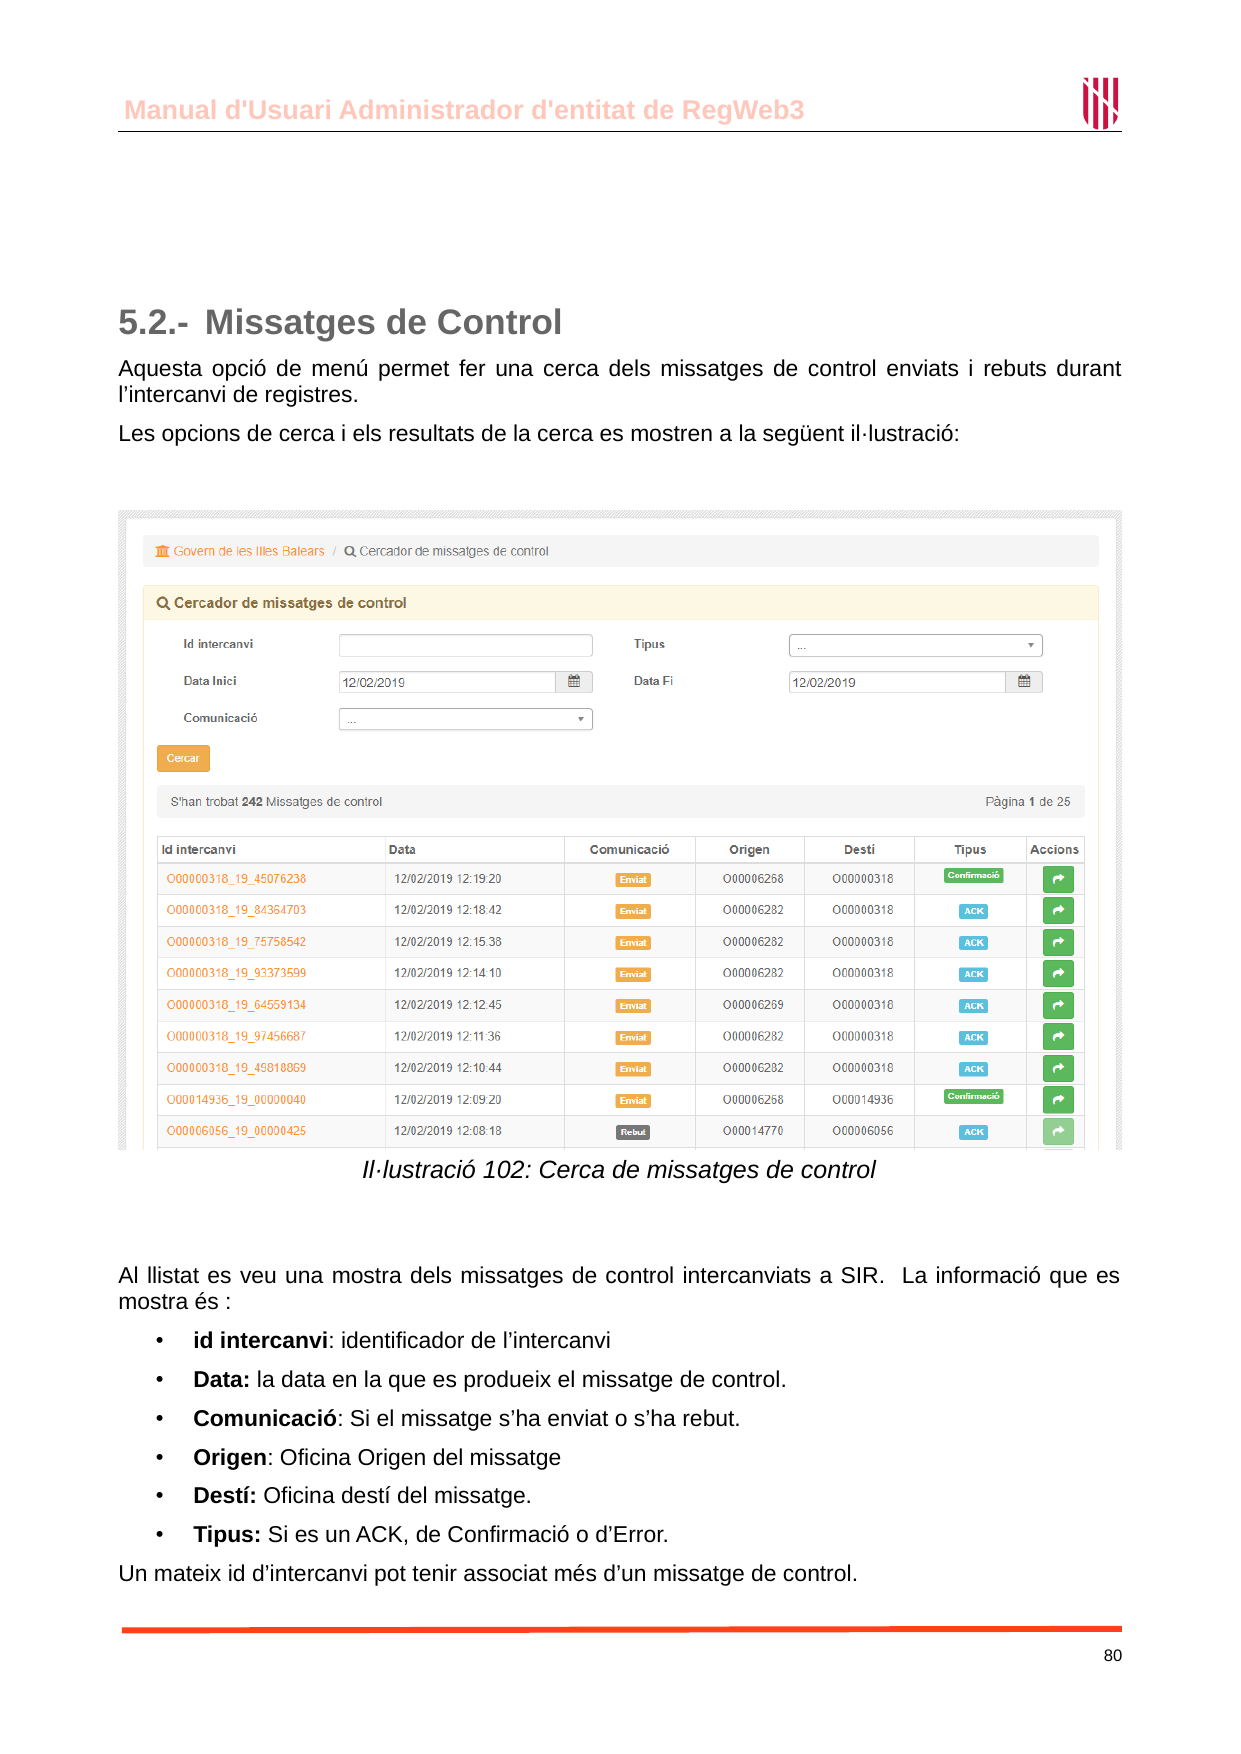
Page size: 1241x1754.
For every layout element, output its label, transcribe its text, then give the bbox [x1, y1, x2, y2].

text Les opcions de cerca i els resultats de la cerca es mostren a la següent il·lustració: [118, 420, 1122, 446]
list Tipus: Si es un ACK, de Confirmació o d’Error. [156, 1521, 1122, 1548]
list Data: la data en la que es produeix el missatge de control. [156, 1366, 1122, 1392]
text Al llistat es veu una mostra dels missatges de control intercanviats a SIR. La informació que es mostra és : [118, 1262, 1122, 1314]
list id intercanvi: identificador de l’intercanvi [156, 1327, 1122, 1353]
picture [118, 510, 1123, 1150]
text Aquesta opció de menú permet fer una cerca dels missatges de control enviats i rebuts durant l’intercanvi de registres. [118, 355, 1122, 407]
list Destí: Oficina destí del missatge. [156, 1482, 1122, 1509]
list Origen: Oficina Origen del missatge [156, 1443, 1122, 1470]
picture [1080, 76, 1121, 131]
list Comunicació: Si el missatge s’ha enviat o s’ha rebut. [156, 1405, 1122, 1431]
text Un mateix id d’intercanvi pot tenir associat més d’un missatge de control. [118, 1560, 1122, 1586]
subtitle Missatges de Control [118, 302, 1122, 342]
text Il·lustració 102: Cerca de missatges de control [118, 1150, 1122, 1184]
